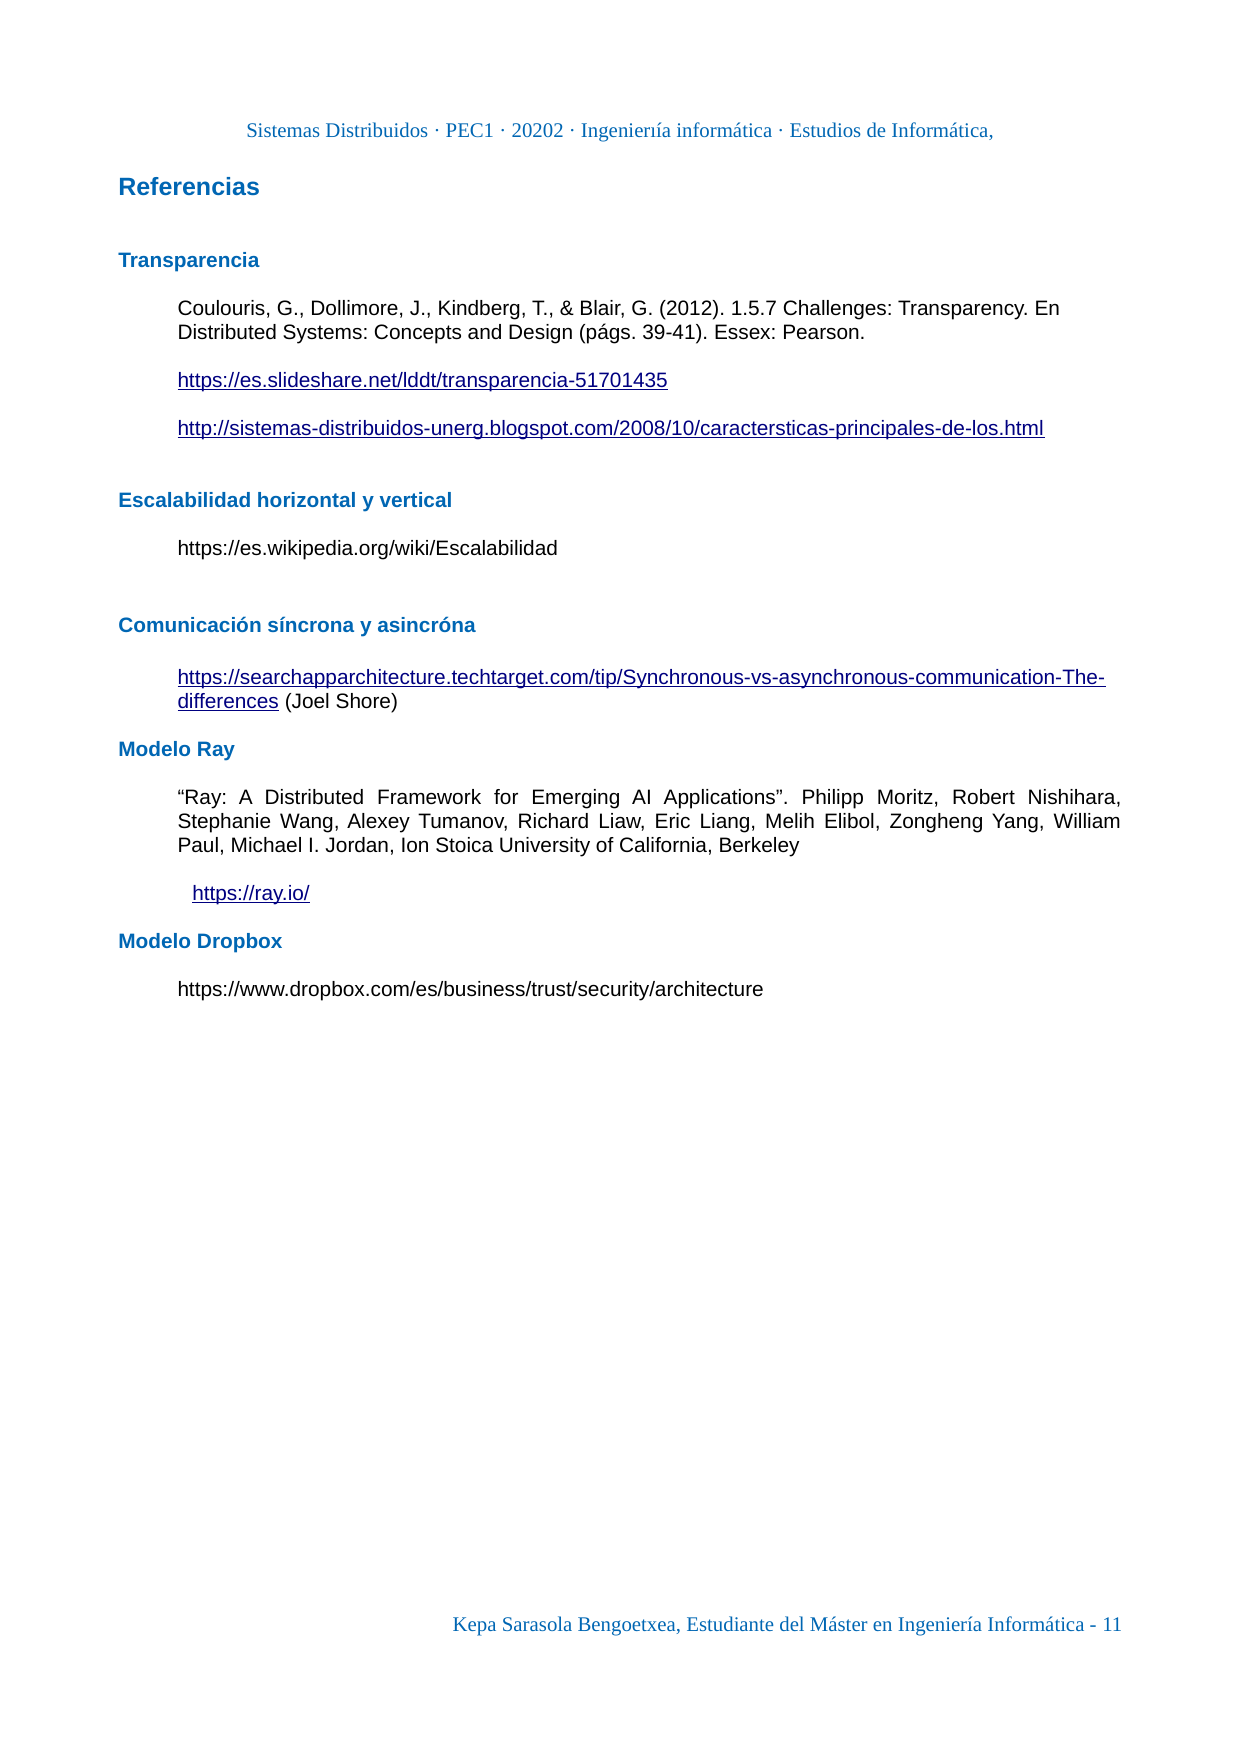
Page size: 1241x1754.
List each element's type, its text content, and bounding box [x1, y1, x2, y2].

text Modelo Ray [118, 737, 1122, 761]
text Comunicación síncrona y asincróna [118, 612, 1122, 636]
text http://sistemas-distribuidos-unerg.blogspot.com/2008/10/caractersticas-principales-de-los.html [177, 416, 1122, 440]
text https://www.dropbox.com/es/business/trust/security/architecture [177, 977, 1122, 1001]
text https://ray.io/ [118, 881, 1122, 905]
text Distributed Systems: Concepts and Design (págs. 39-41). Essex: Pearson. [177, 320, 1122, 344]
text https://es.wikipedia.org/wiki/Escalabilidad [177, 536, 1122, 560]
text Escalabilidad horizontal y vertical [118, 488, 1122, 512]
text https://es.slideshare.net/lddt/transparencia-51701435 [177, 368, 1122, 392]
text Referencias [118, 172, 1122, 200]
text Transparencia [118, 248, 1122, 272]
text https://searchapparchitecture.techtarget.com/tip/Synchronous-vs-asynchronous-communication-The-differences (Joel Shore) [177, 665, 1122, 713]
text Modelo Dropbox [118, 929, 1122, 953]
text Coulouris, G., Dollimore, J., Kindberg, T., & Blair, G. (2012). 1.5.7 Challenges: Transparency. En [177, 296, 1122, 320]
text “Ray: A Distributed Framework for Emerging AI Applications”. Philipp Moritz, Robert Nishihara, Stephanie Wang, Alexey Tumanov, Richard Liaw, Eric Liang, Melih Elibol, Zongheng Yang, William Paul, Michael I. Jordan, Ion Stoica University of California, Berkeley [177, 785, 1122, 857]
